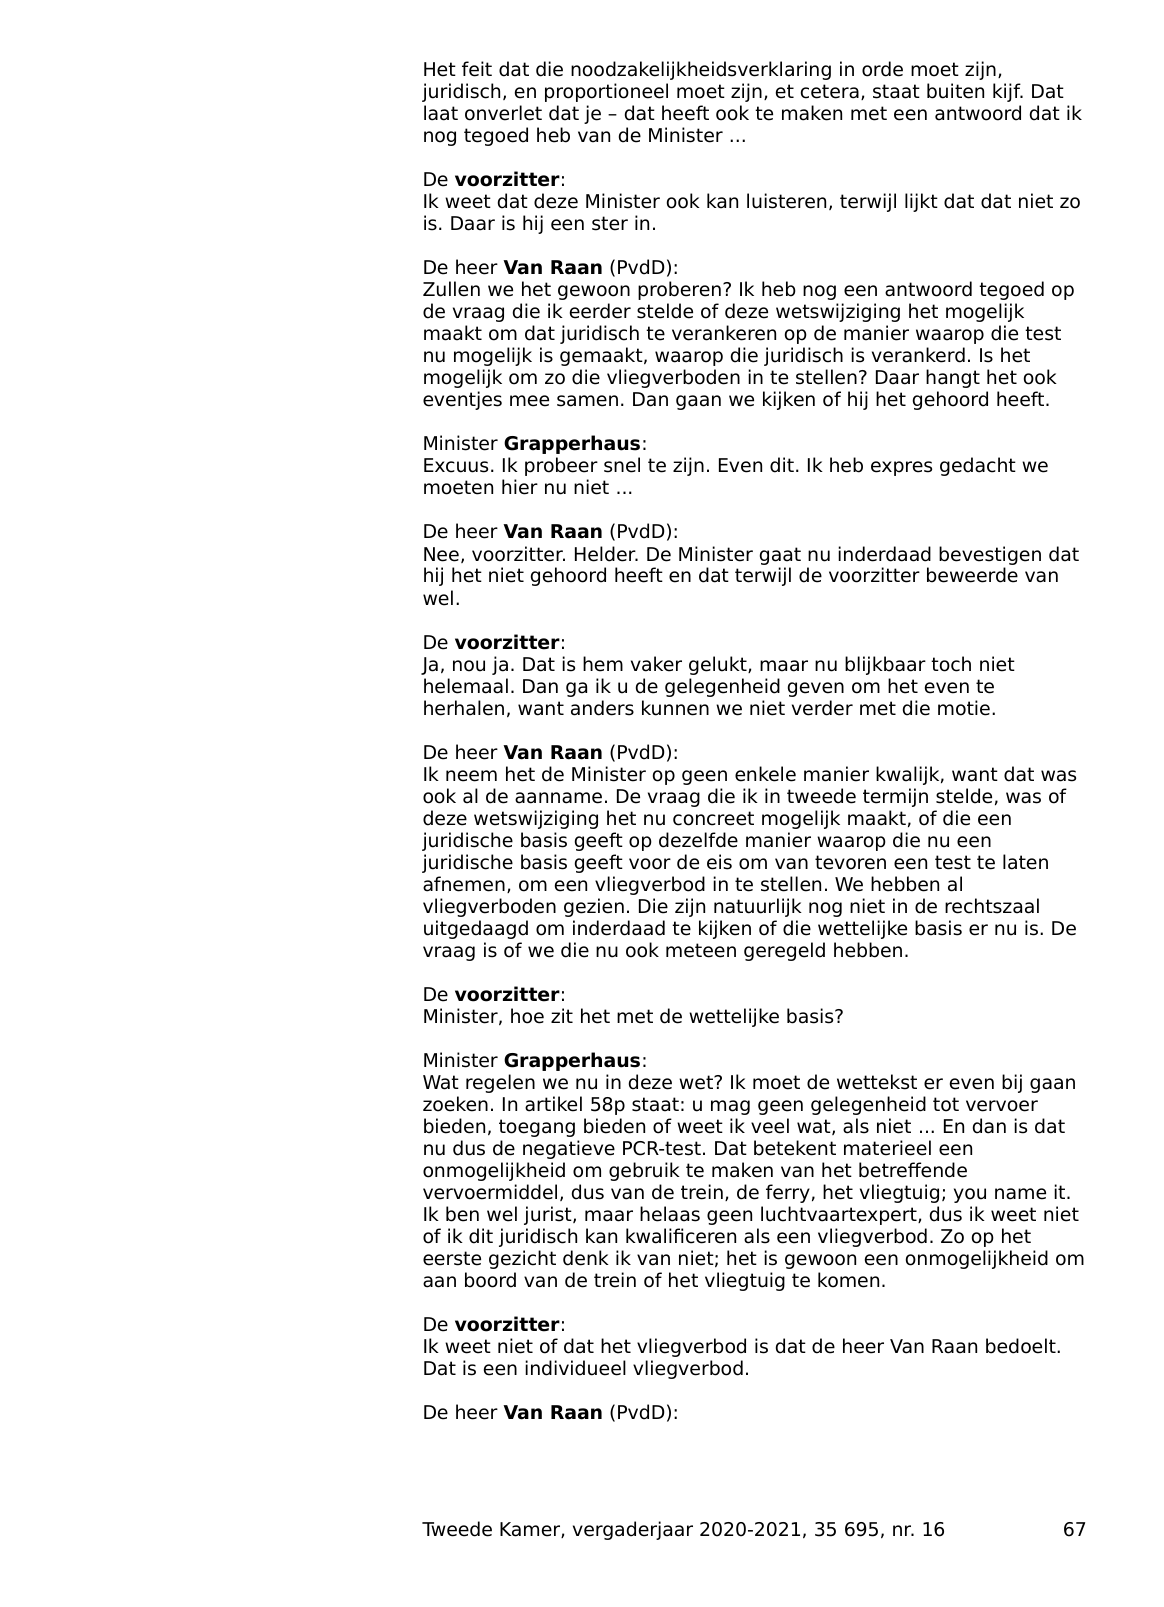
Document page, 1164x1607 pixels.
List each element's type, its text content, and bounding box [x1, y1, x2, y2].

text Ik weet dat deze Minister ook kan luisteren, terwijl lijkt dat dat niet zo is. Daar is hij een ster in. [422, 191, 1087, 235]
text De voorzitter: [422, 1314, 1087, 1336]
text De voorzitter: [422, 169, 1087, 191]
text Nee, voorzitter. Helder. De Minister gaat nu inderdaad bevestigen dat hij het niet gehoord heeft en dat terwijl de voorzitter beweerde van wel. [422, 543, 1087, 609]
text De heer Van Raan (PvdD): [422, 521, 1087, 543]
text Minister Grapperhaus: [422, 1050, 1087, 1072]
text De heer Van Raan (PvdD): [422, 742, 1087, 764]
text Minister Grapperhaus: [422, 433, 1087, 455]
text Ik neem het de Minister op geen enkele manier kwalijk, want dat was ook al de aanname. De vraag die ik in tweede termijn stelde, was of deze wetswijziging het nu concreet mogelijk maakt, of die een juridische basis geeft op dezelfde manier waarop die nu een juridische basis geeft voor de eis om van tevoren een test te laten afnemen, om een vliegverbod in te stellen. We hebben al vliegverboden gezien. Die zijn natuurlijk nog niet in de rechtszaal uitgedaagd om inderdaad te kijken of die wettelijke basis er nu is. De vraag is of we die nu ook meteen geregeld hebben. [422, 764, 1087, 961]
text Ik weet niet of dat het vliegverbod is dat de heer Van Raan bedoelt. Dat is een individueel vliegverbod. [422, 1336, 1087, 1380]
text Ja, nou ja. Dat is hem vaker gelukt, maar nu blijkbaar toch niet helemaal. Dan ga ik u de gelegenheid geven om het even te herhalen, want anders kunnen we niet verder met die motie. [422, 653, 1087, 719]
text Excuus. Ik probeer snel te zijn. Even dit. Ik heb expres gedacht we moeten hier nu niet ... [422, 455, 1087, 499]
text De voorzitter: [422, 984, 1087, 1006]
text Het feit dat die noodzakelijkheidsverklaring in orde moet zijn, juridisch, en proportioneel moet zijn, et cetera, staat buiten kijf. Dat laat onverlet dat je – dat heeft ook te maken met een antwoord dat ik nog tegoed heb van de Minister ... [422, 59, 1087, 147]
text De heer Van Raan (PvdD): [422, 257, 1087, 279]
text Wat regelen we nu in deze wet? Ik moet de wettekst er even bij gaan zoeken. In artikel 58p staat: u mag geen gelegenheid tot vervoer bieden, toegang bieden of weet ik veel wat, als niet ... En dan is dat nu dus de negatieve PCR-test. Dat betekent materieel een onmogelijkheid om gebruik te maken van het betreffende vervoermiddel, dus van de trein, de ferry, het vliegtuig; you name it. Ik ben wel jurist, maar helaas geen luchtvaartexpert, dus ik weet niet of ik dit juridisch kan kwalificeren als een vliegverbod. Zo op het eerste gezicht denk ik van niet; het is gewoon een onmogelijkheid om aan boord van de trein of het vliegtuig te komen. [422, 1072, 1087, 1292]
text De voorzitter: [422, 632, 1087, 653]
text Zullen we het gewoon proberen? Ik heb nog een antwoord tegoed op de vraag die ik eerder stelde of deze wetswijziging het mogelijk maakt om dat juridisch te verankeren op de manier waarop die test nu mogelijk is gemaakt, waarop die juridisch is verankerd. Is het mogelijk om zo die vliegverboden in te stellen? Daar hangt het ook eventjes mee samen. Dan gaan we kijken of hij het gehoord heeft. [422, 279, 1087, 411]
text De heer Van Raan (PvdD): [422, 1402, 1087, 1424]
text Minister, hoe zit het met de wettelijke basis? [422, 1006, 1087, 1028]
